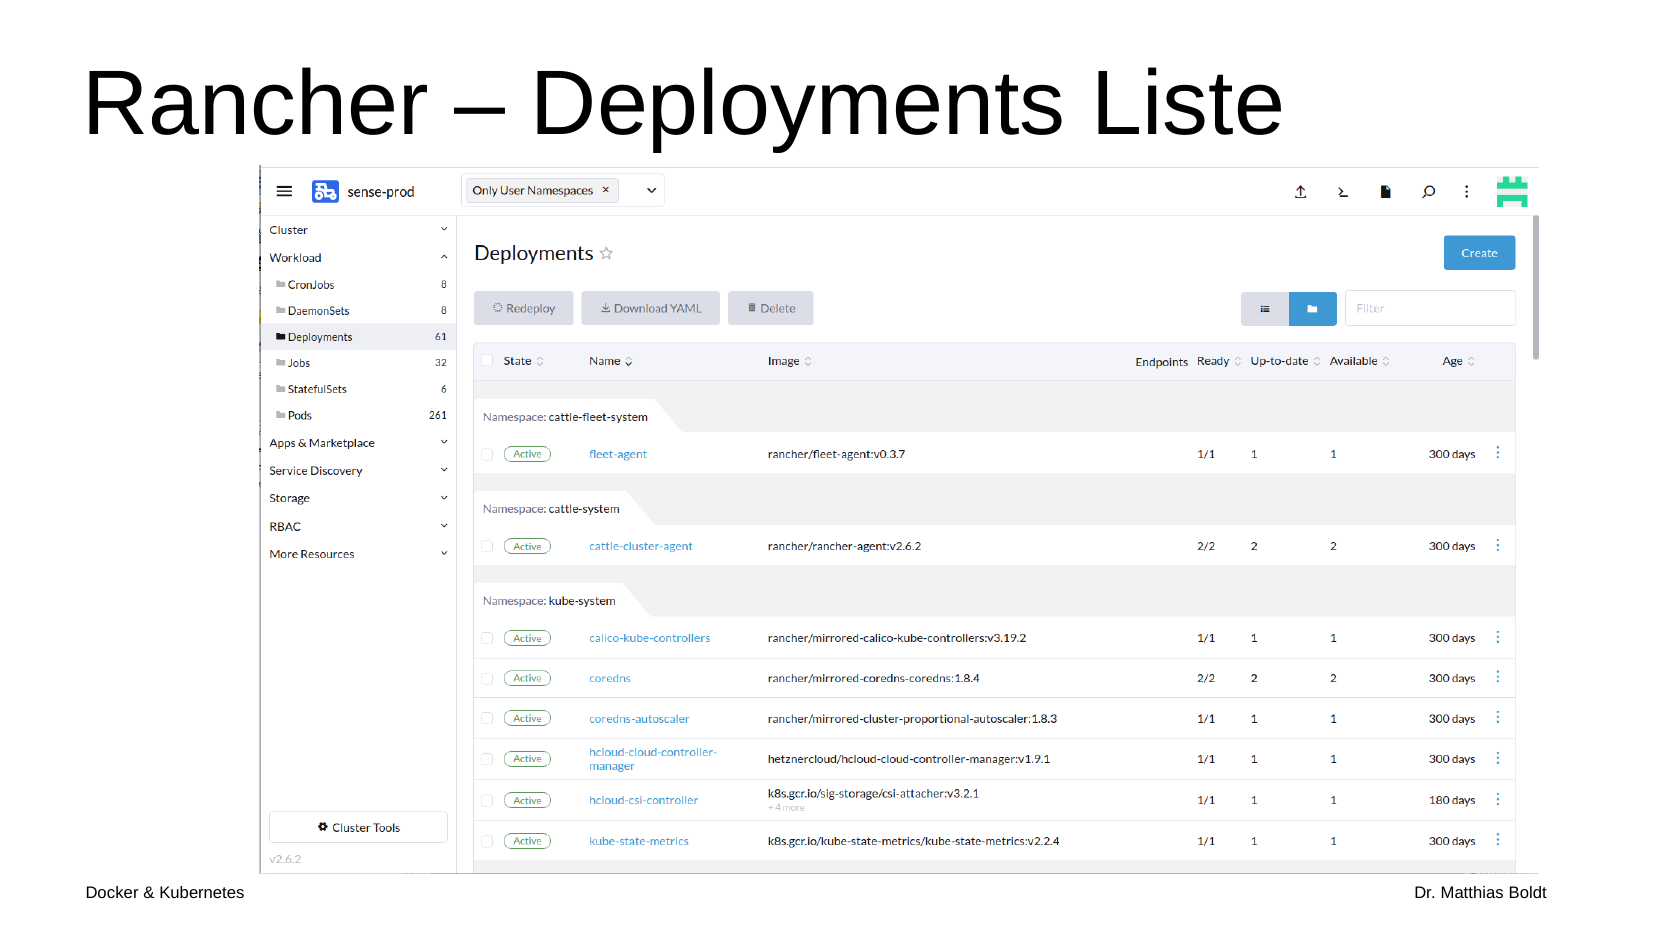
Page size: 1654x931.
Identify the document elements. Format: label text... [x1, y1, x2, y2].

title Rancher – Deployments Liste [82, 25, 1571, 181]
text_box Docker & Kubernetes Dr. Matthias Boldt [70, 875, 1563, 910]
picture [259, 165, 1539, 875]
